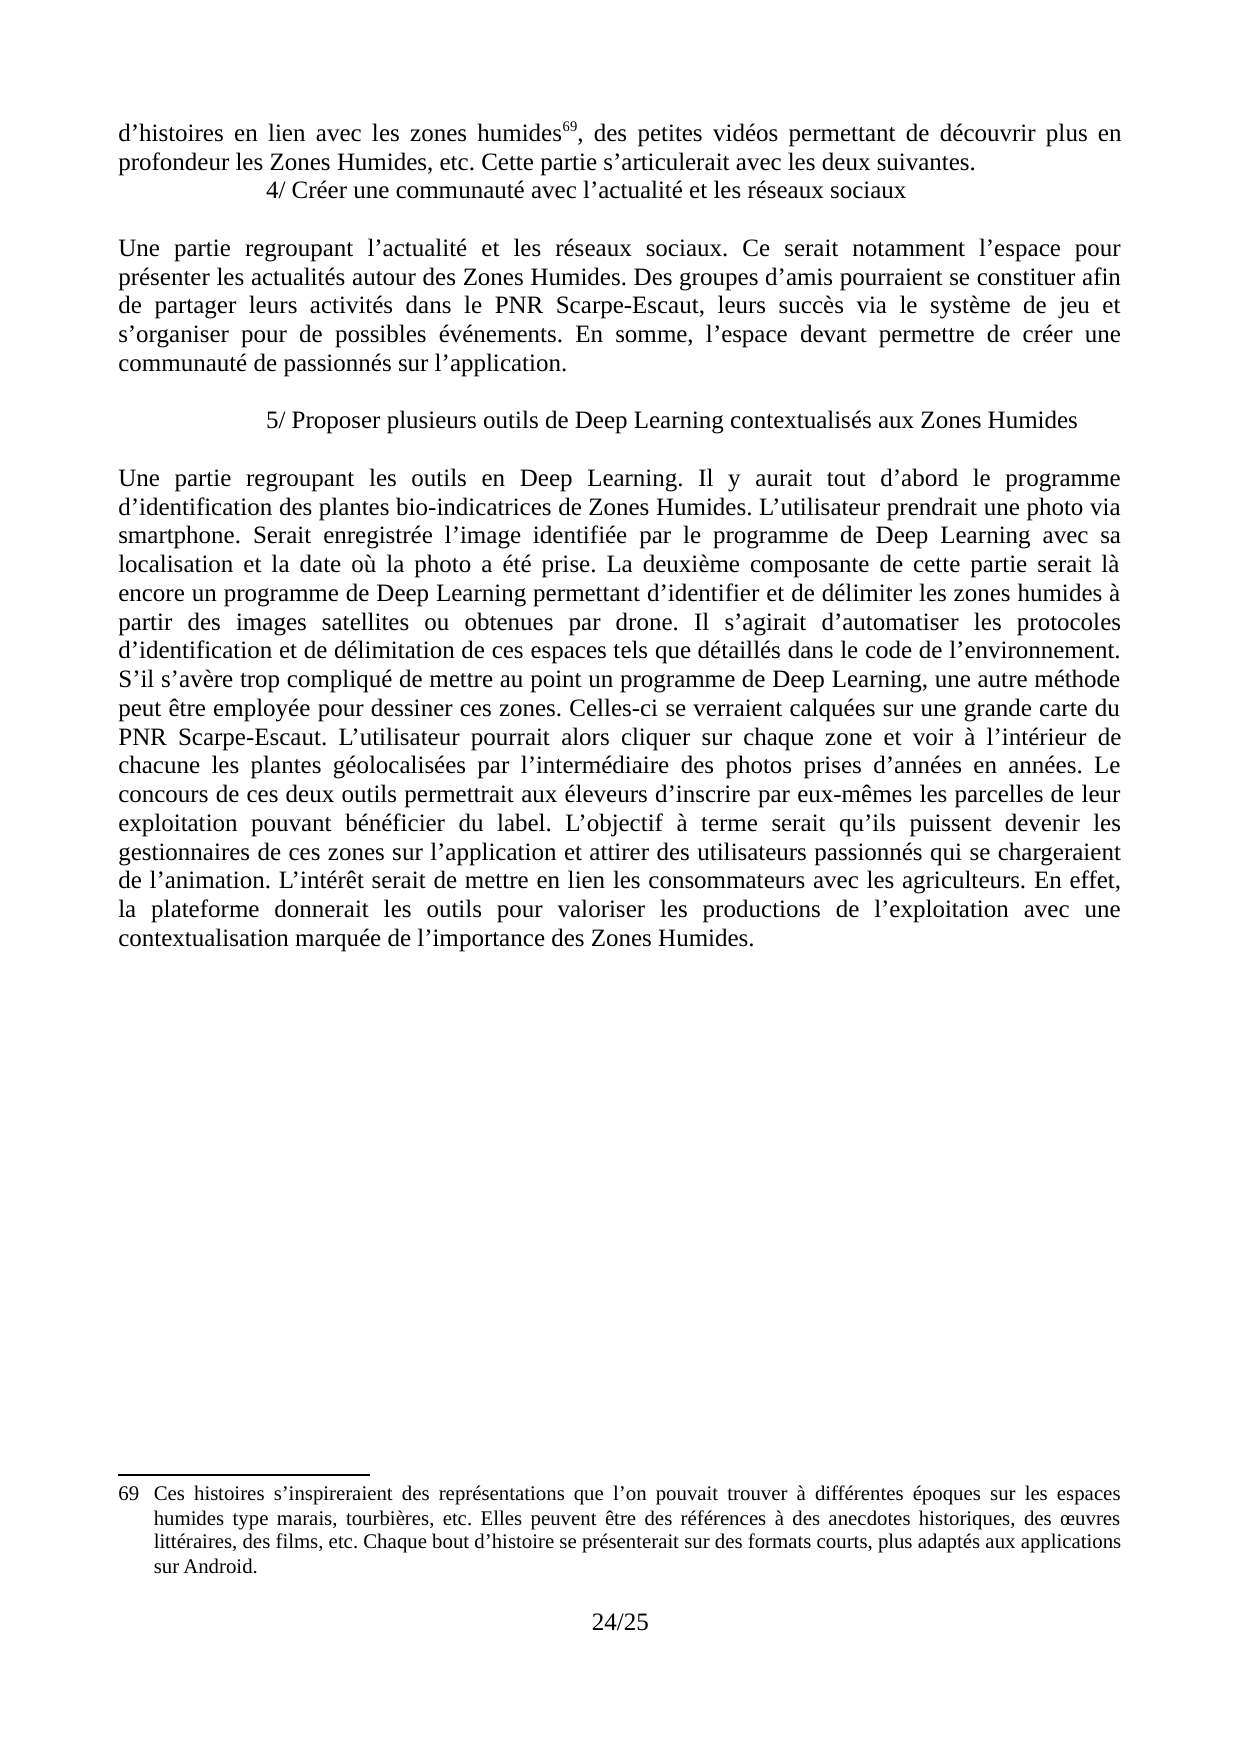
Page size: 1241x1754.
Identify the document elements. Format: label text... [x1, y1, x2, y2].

text 4/ Créer une communauté avec l’actualité et les réseaux sociaux [118, 176, 1122, 204]
text Ces histoires s’inspireraient des représentations que l’on pouvait trouver à différentes époques sur les espaces humides type marais, tourbières, etc. Elles peuvent être des références à des anecdotes historiques, des œuvres littéraires, des films, etc. Chaque bout d’histoire se présenterait sur des formats courts, plus adaptés aux applications sur Android. [118, 1481, 1122, 1578]
text Une partie regroupant l’actualité et les réseaux sociaux. Ce serait notamment l’espace pour présenter les actualités autour des Zones Humides. Des groupes d’amis pourraient se constituer afin de partager leurs activités dans le PNR Scarpe-Escaut, leurs succès via le système de jeu et s’organiser pour de possibles événements. En somme, l’espace devant permettre de créer une communauté de passionnés sur l’application. [118, 233, 1122, 377]
text d’histoires en lien avec les zones humides, des petites vidéos permettant de découvrir plus en profondeur les Zones Humides, etc. Cette partie s’articulerait avec les deux suivantes. [118, 118, 1122, 176]
text 5/ Proposer plusieurs outils de Deep Learning contextualisés aux Zones Humides [118, 406, 1122, 434]
text Une partie regroupant les outils en Deep Learning. Il y aurait tout d’abord le programme d’identification des plantes bio-indicatrices de Zones Humides. L’utilisateur prendrait une photo via smartphone. Serait enregistrée l’image identifiée par le programme de Deep Learning avec sa localisation et la date où la photo a été prise. La deuxième composante de cette partie serait là encore un programme de Deep Learning permettant d’identifier et de délimiter les zones humides à partir des images satellites ou obtenues par drone. Il s’agirait d’automatiser les protocoles d’identification et de délimitation de ces espaces tels que détaillés dans le code de l’environnement. S’il s’avère trop compliqué de mettre au point un programme de Deep Learning, une autre méthode peut être employée pour dessiner ces zones. Celles-ci se verraient calquées sur une grande carte du PNR Scarpe-Escaut. L’utilisateur pourrait alors cliquer sur chaque zone et voir à l’intérieur de chacune les plantes géolocalisées par l’intermédiaire des photos prises d’années en années. Le concours de ces deux outils permettrait aux éleveurs d’inscrire par eux-mêmes les parcelles de leur exploitation pouvant bénéficier du label. L’objectif à terme serait qu’ils puissent devenir les gestionnaires de ces zones sur l’application et attirer des utilisateurs passionnés qui se chargeraient de l’animation. L’intérêt serait de mettre en lien les consommateurs avec les agriculteurs. En effet, la plateforme donnerait les outils pour valoriser les productions de l’exploitation avec une contextualisation marquée de l’importance des Zones Humides. [118, 463, 1122, 952]
